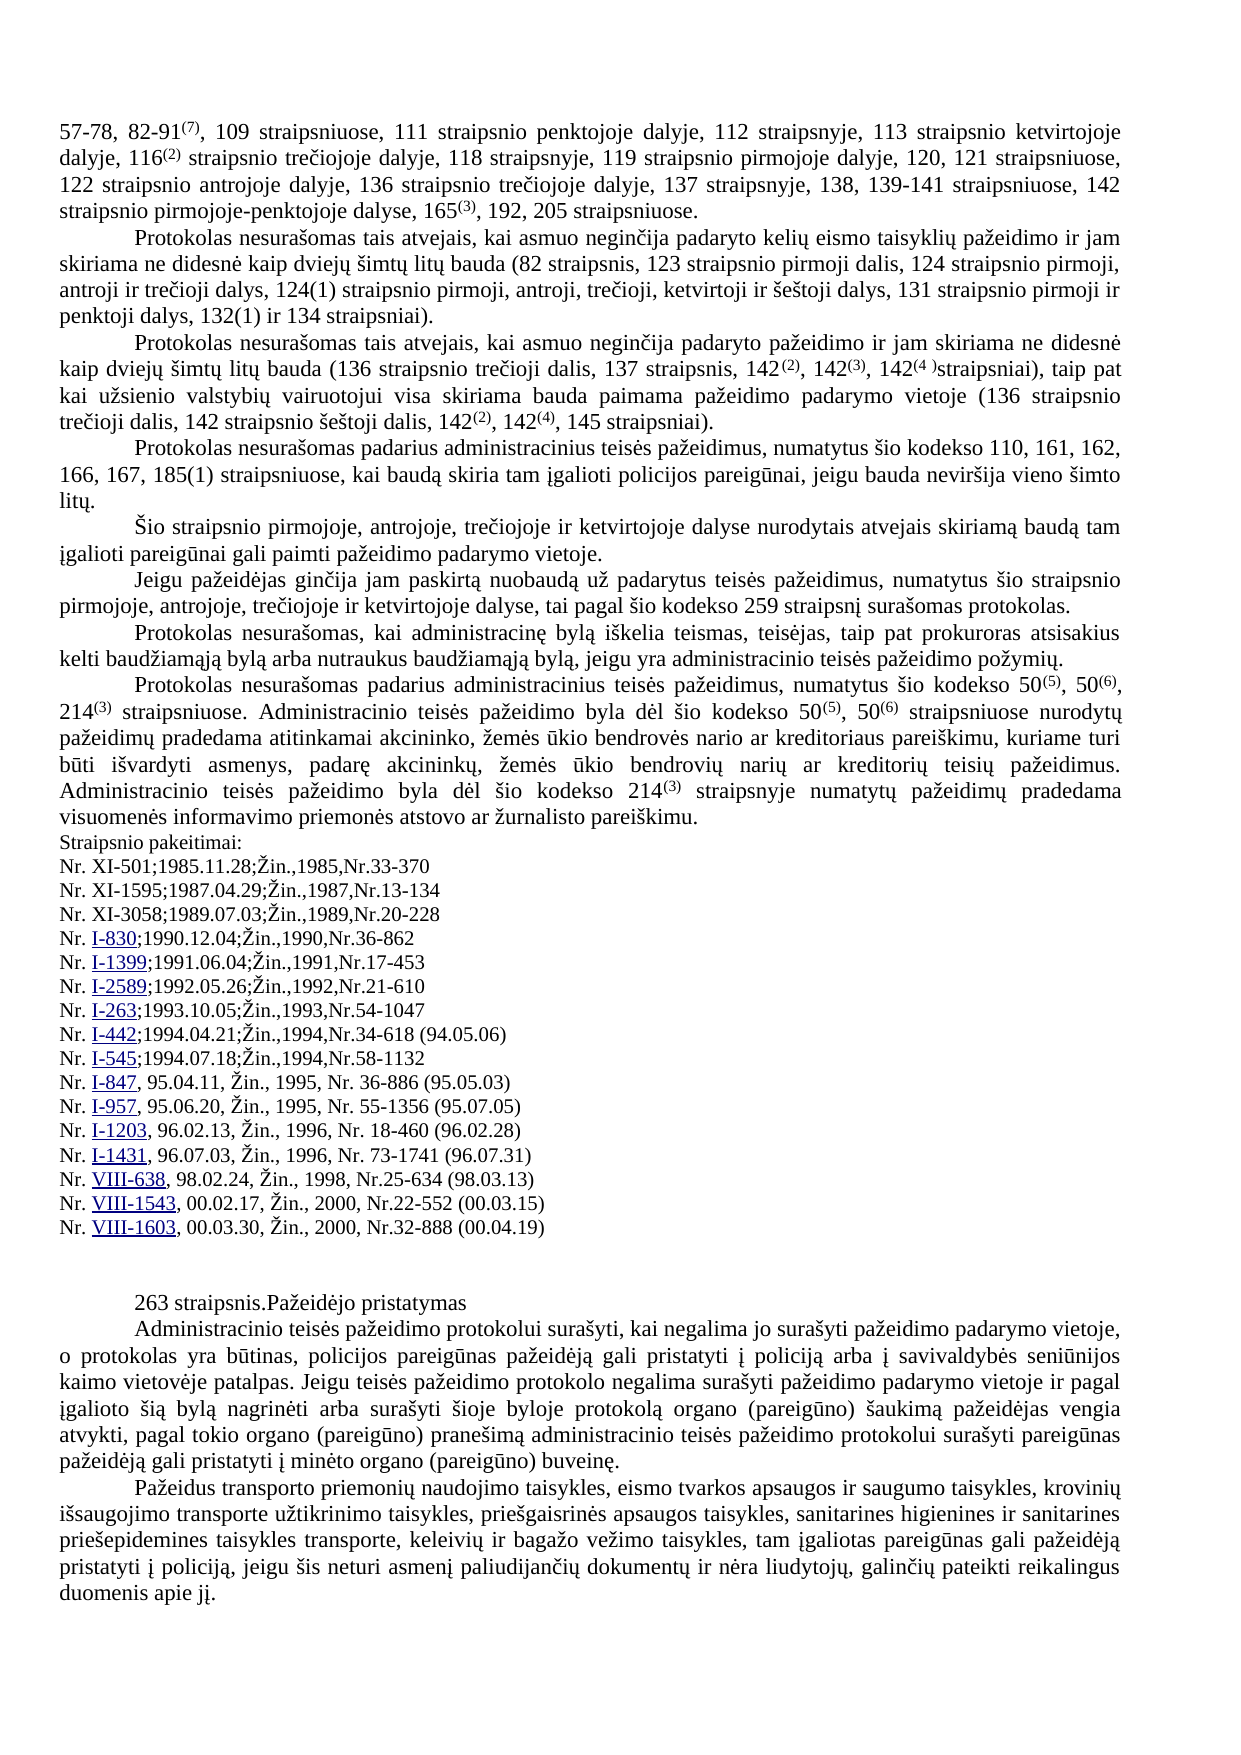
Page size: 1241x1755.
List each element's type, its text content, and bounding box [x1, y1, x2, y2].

text Nr. XI-1595;1987.04.29;Žin.,1987,Nr.13-134 [59, 878, 1122, 902]
text Nr. VIII-1603, 00.03.30, Žin., 2000, Nr.32-888 (00.04.19) [59, 1215, 1122, 1239]
text Pažeidus transporto priemonių naudojimo taisykles, eismo tvarkos apsaugos ir saugumo taisykles, krovinių išsaugojimo transporte užtikrinimo taisykles, priešgaisrinės apsaugos taisykles, sanitarines higienines ir sanitarines priešepidemines taisykles transporte, keleivių ir bagažo vežimo taisykles, tam įgaliotas pareigūnas gali pažeidėją pristatyti į policiją, jeigu šis neturi asmenį paliudijančių dokumentų ir nėra liudytojų, galinčių pateikti reikalingus duomenis apie jį. [59, 1474, 1122, 1605]
text Nr. I-263;1993.10.05;Žin.,1993,Nr.54-1047 [59, 998, 1122, 1022]
text Protokolas nesurašomas, kai administracinę bylą iškelia teismas, teisėjas, taip pat prokuroras atsisakius kelti baudžiamąją bylą arba nutraukus baudžiamąją bylą, jeigu yra administracinio teisės pažeidimo požymių. [59, 619, 1122, 672]
text Nr. I-847, 95.04.11, Žin., 1995, Nr. 36-886 (95.05.03) [59, 1070, 1122, 1094]
text Nr. I-1431, 96.07.03, Žin., 1996, Nr. 73-1741 (96.07.31) [59, 1142, 1122, 1167]
text Nr. XI-501;1985.11.28;Žin.,1985,Nr.33-370 [59, 854, 1122, 878]
text 263 straipsnis.Pažeidėjo pristatymas [59, 1289, 1122, 1316]
text Nr. I-830;1990.12.04;Žin.,1990,Nr.36-862 [59, 926, 1122, 950]
text Protokolas nesurašomas tais atvejais, kai asmuo neginčija padaryto pažeidimo ir jam skiriama ne didesnė kaip dviejų šimtų litų bauda (136 straipsnio trečioji dalis, 137 straipsnis, 142(2), 142(3), 142(4 )straipsniai), taip pat kai užsienio valstybių vairuotojui visa skiriama bauda paimama pažeidimo padarymo vietoje (136 straipsnio trečioji dalis, 142 straipsnio šeštoji dalis, 142(2), 142(4), 145 straipsniai). [59, 329, 1122, 434]
text Nr. VIII-1543, 00.02.17, Žin., 2000, Nr.22-552 (00.03.15) [59, 1191, 1122, 1215]
text Jeigu pažeidėjas ginčija jam paskirtą nuobaudą už padarytus teisės pažeidimus, numatytus šio straipsnio pirmojoje, antrojoje, trečiojoje ir ketvirtojoje dalyse, tai pagal šio kodekso 259 straipsnį surašomas protokolas. [59, 566, 1122, 619]
text Nr. I-957, 95.06.20, Žin., 1995, Nr. 55-1356 (95.07.05) [59, 1094, 1122, 1118]
text Nr. VIII-638, 98.02.24, Žin., 1998, Nr.25-634 (98.03.13) [59, 1167, 1122, 1191]
text Nr. I-1399;1991.06.04;Žin.,1991,Nr.17-453 [59, 950, 1122, 974]
text Nr. I-545;1994.07.18;Žin.,1994,Nr.58-1132 [59, 1046, 1122, 1070]
text Nr. I-442;1994.04.21;Žin.,1994,Nr.34-618 (94.05.06) [59, 1022, 1122, 1046]
text Nr. XI-3058;1989.07.03;Žin.,1989,Nr.20-228 [59, 902, 1122, 926]
text Administracinio teisės pažeidimo protokolui surašyti, kai negalima jo surašyti pažeidimo padarymo vietoje, o protokolas yra būtinas, policijos pareigūnas pažeidėją gali pristatyti į policiją arba į savivaldybės seniūnijos kaimo vietovėje patalpas. Jeigu teisės pažeidimo protokolo negalima surašyti pažeidimo padarymo vietoje ir pagal įgalioto šią bylą nagrinėti arba surašyti šioje byloje protokolą organo (pareigūno) šaukimą pažeidėjas vengia atvykti, pagal tokio organo (pareigūno) pranešimą administracinio teisės pažeidimo protokolui surašyti pareigūnas pažeidėją gali pristatyti į minėto organo (pareigūno) buveinę. [59, 1316, 1122, 1474]
text Protokolas nesurašomas padarius administracinius teisės pažeidimus, numatytus šio kodekso 50(5), 50(6), 214(3) straipsniuose. Administracinio teisės pažeidimo byla dėl šio kodekso 50(5), 50(6) straipsniuose nurodytų pažeidimų pradedama atitinkamai akcininko, žemės ūkio bendrovės nario ar kreditoriaus pareiškimu, kuriame turi būti išvardyti asmenys, padarę akcininkų, žemės ūkio bendrovių narių ar kreditorių teisių pažeidimus. Administracinio teisės pažeidimo byla dėl šio kodekso 214(3) straipsnyje numatytų pažeidimų pradedama visuomenės informavimo priemonės atstovo ar žurnalisto pareiškimu. [59, 672, 1122, 830]
text Nr. I-2589;1992.05.26;Žin.,1992,Nr.21-610 [59, 974, 1122, 998]
text Nr. I-1203, 96.02.13, Žin., 1996, Nr. 18-460 (96.02.28) [59, 1118, 1122, 1142]
text Straipsnio pakeitimai: [59, 830, 1122, 854]
text Protokolas nesurašomas tais atvejais, kai asmuo neginčija padaryto kelių eismo taisyklių pažeidimo ir jam skiriama ne didesnė kaip dviejų šimtų litų bauda (82 straipsnis, 123 straipsnio pirmoji dalis, 124 straipsnio pirmoji, antroji ir trečioji dalys, 124(1) straipsnio pirmoji, antroji, trečioji, ketvirtoji ir šeštoji dalys, 131 straipsnio pirmoji ir penktoji dalys, 132(1) ir 134 straipsniai). [59, 223, 1122, 329]
text Protokolas nesurašomas padarius administracinius teisės pažeidimus, numatytus šio kodekso 110, 161, 162, 166, 167, 185(1) straipsniuose, kai baudą skiria tam įgalioti policijos pareigūnai, jeigu bauda neviršija vieno šimto litų. [59, 434, 1122, 513]
text Šio straipsnio pirmojoje, antrojoje, trečiojoje ir ketvirtojoje dalyse nurodytais atvejais skiriamą baudą tam įgalioti pareigūnai gali paimti pažeidimo padarymo vietoje. [59, 513, 1122, 566]
text 57-78, 82-91(7), 109 straipsniuose, 111 straipsnio penktojoje dalyje, 112 straipsnyje, 113 straipsnio ketvirtojoje dalyje, 116(2) straipsnio trečiojoje dalyje, 118 straipsnyje, 119 straipsnio pirmojoje dalyje, 120, 121 straipsniuose, 122 straipsnio antrojoje dalyje, 136 straipsnio trečiojoje dalyje, 137 straipsnyje, 138, 139-141 straipsniuose, 142 straipsnio pirmojoje-penktojoje dalyse, 165(3), 192, 205 straipsniuose. [59, 118, 1122, 223]
